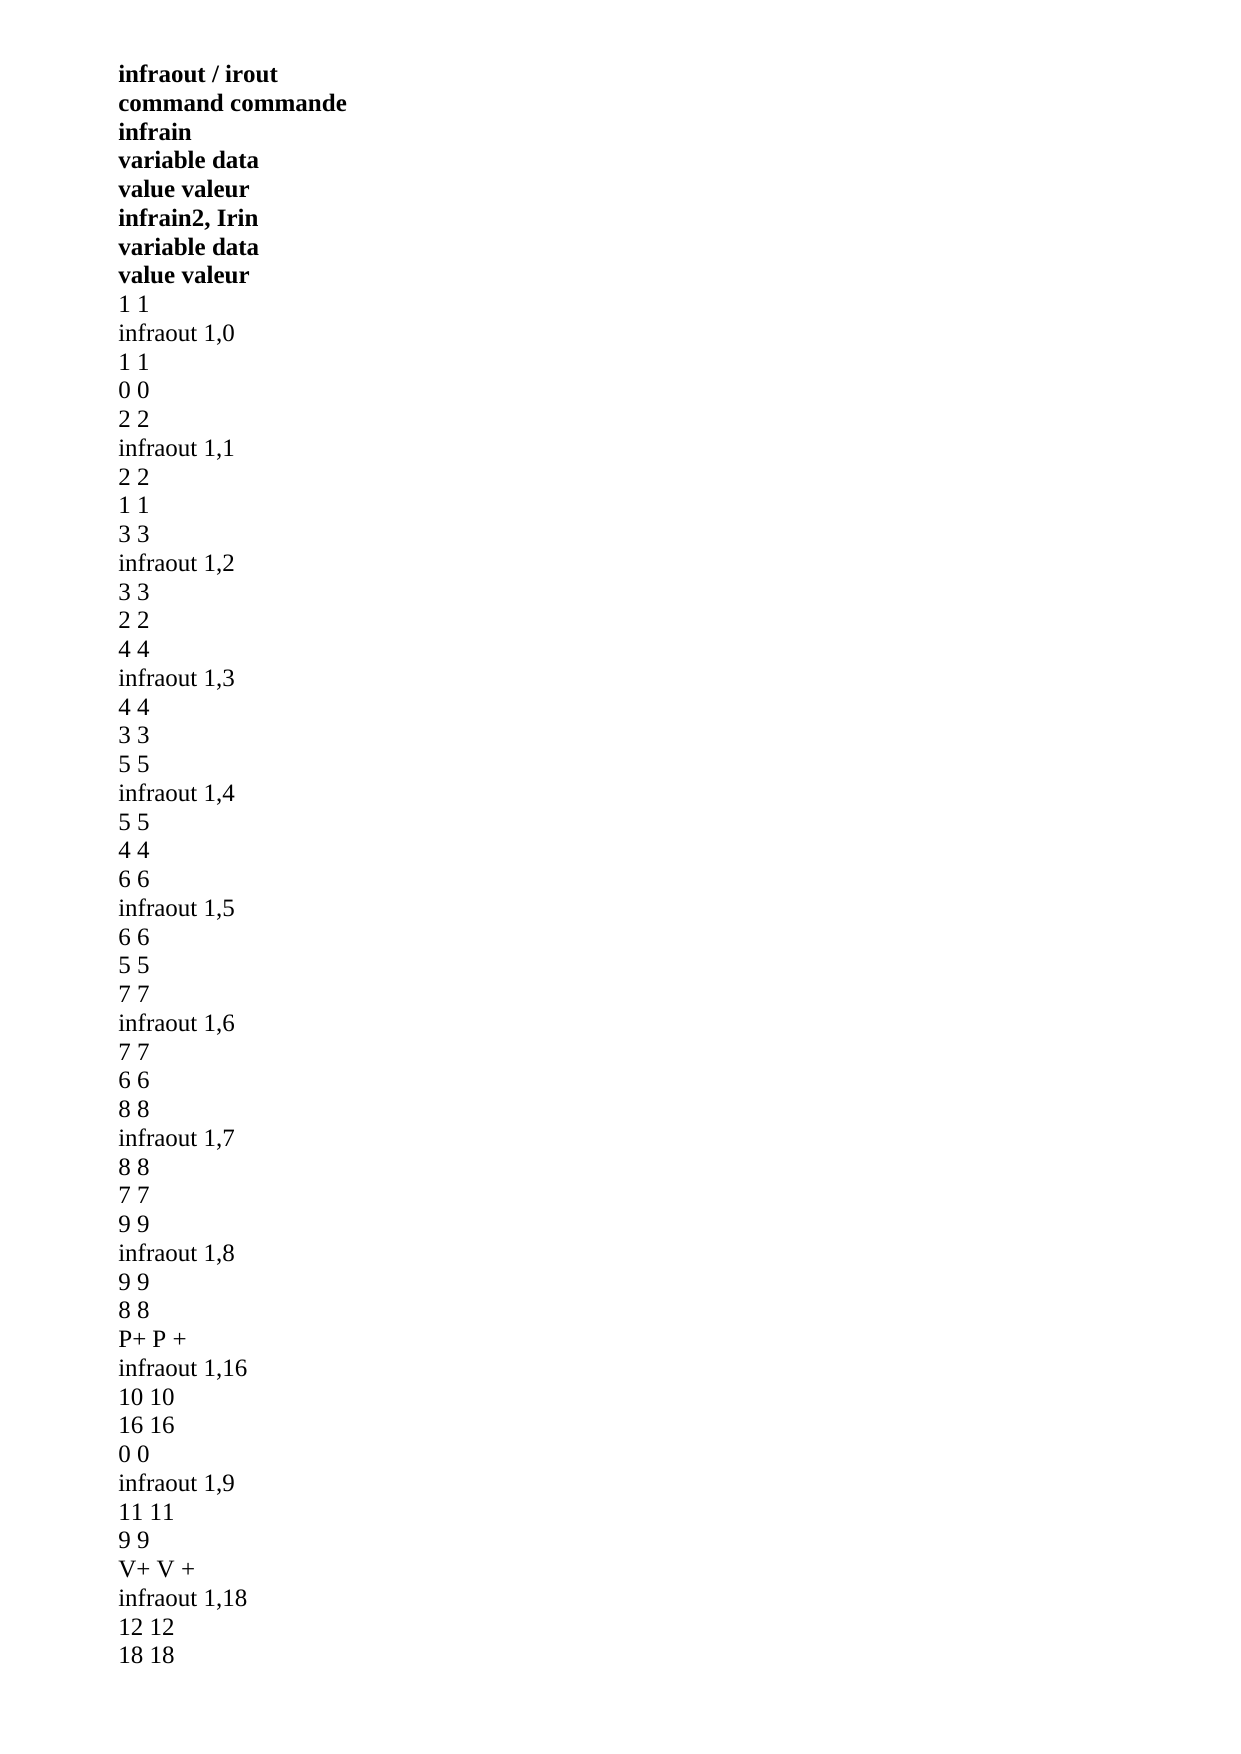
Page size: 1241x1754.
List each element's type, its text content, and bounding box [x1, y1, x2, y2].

text 7 7 [118, 1180, 1181, 1209]
text 1 1 [118, 490, 1181, 519]
text infraout / irout [118, 59, 1181, 88]
text 6 6 [118, 922, 1181, 950]
text 2 2 [118, 605, 1181, 634]
text 8 8 [118, 1094, 1181, 1123]
text 4 4 [118, 692, 1181, 720]
text infrain2, Irin [118, 203, 1181, 232]
text 3 3 [118, 519, 1181, 548]
text infraout 1,8 [118, 1238, 1181, 1267]
text command commande [118, 88, 1181, 117]
text infraout 1,0 [118, 318, 1181, 347]
text infraout 1,5 [118, 893, 1181, 922]
text 0 0 [118, 375, 1181, 404]
text 4 4 [118, 835, 1181, 864]
text 7 7 [118, 979, 1181, 1008]
text 5 5 [118, 807, 1181, 835]
text infrain [118, 117, 1181, 145]
text 4 4 [118, 634, 1181, 663]
text 6 6 [118, 1065, 1181, 1094]
text infraout 1,7 [118, 1123, 1181, 1152]
text 9 9 [118, 1209, 1181, 1238]
text infraout 1,4 [118, 778, 1181, 807]
text 5 5 [118, 749, 1181, 778]
text 8 8 [118, 1295, 1181, 1324]
text P+ P + [118, 1324, 1181, 1353]
text 7 7 [118, 1037, 1181, 1065]
text 1 1 [118, 289, 1181, 318]
text 12 12 [118, 1612, 1181, 1640]
text infraout 1,2 [118, 548, 1181, 577]
text infraout 1,18 [118, 1583, 1181, 1612]
text 0 0 [118, 1439, 1181, 1468]
text 6 6 [118, 864, 1181, 893]
text 11 11 [118, 1497, 1181, 1525]
text infraout 1,6 [118, 1008, 1181, 1037]
text 10 10 [118, 1382, 1181, 1410]
text 9 9 [118, 1525, 1181, 1554]
text variable data [118, 145, 1181, 174]
text 16 16 [118, 1410, 1181, 1439]
text infraout 1,16 [118, 1353, 1181, 1382]
text 3 3 [118, 577, 1181, 605]
text 18 18 [118, 1640, 1181, 1669]
text value valeur [118, 260, 1181, 289]
text 2 2 [118, 404, 1181, 433]
text 1 1 [118, 347, 1181, 375]
text infraout 1,3 [118, 663, 1181, 692]
text infraout 1,1 [118, 433, 1181, 462]
text infraout 1,9 [118, 1468, 1181, 1497]
text 8 8 [118, 1152, 1181, 1180]
text 9 9 [118, 1267, 1181, 1295]
text 5 5 [118, 950, 1181, 979]
text variable data [118, 232, 1181, 260]
text value valeur [118, 174, 1181, 203]
text 2 2 [118, 462, 1181, 490]
text 3 3 [118, 720, 1181, 749]
text V+ V + [118, 1554, 1181, 1583]
